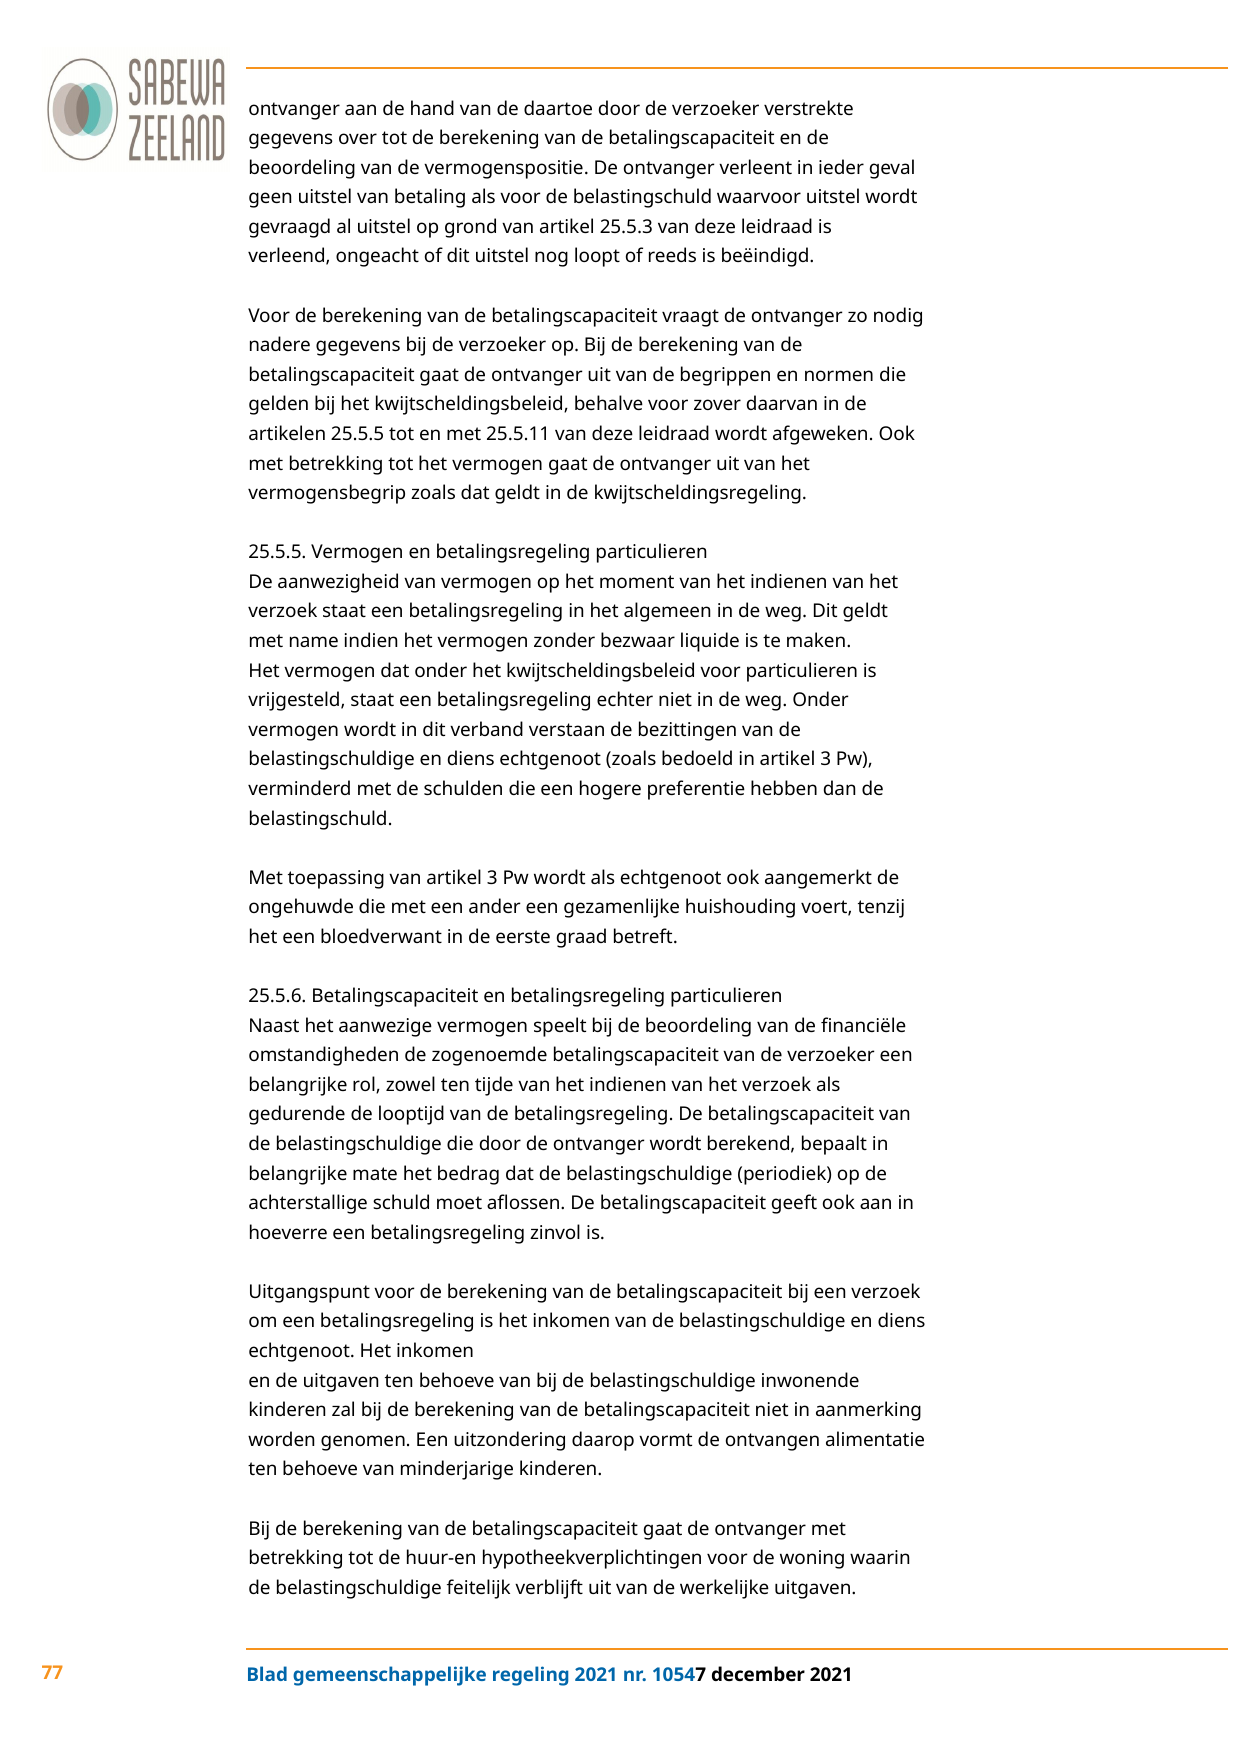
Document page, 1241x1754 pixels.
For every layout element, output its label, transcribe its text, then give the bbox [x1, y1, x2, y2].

text artikelen 25.5.5 tot en met 25.5.11 van deze leidraad wordt afgeweken. Ook [248, 420, 1152, 446]
text betrekking tot de huur-en hypotheekverplichtingen voor de woning waarin [248, 1544, 1152, 1570]
text De aanwezigheid van vermogen op het moment van het indienen van het [248, 568, 1152, 594]
text hoeverre een betalingsregeling zinvol is. [248, 1219, 1152, 1245]
text nadere gegevens bij de verzoeker op. Bij de berekening van de [248, 331, 1152, 357]
text vermogensbegrip zoals dat geldt in de kwijtscheldingsregeling. [248, 479, 1152, 505]
text de belastingschuldige feitelijk verblijft uit van de werkelijke uitgaven. [248, 1574, 1152, 1600]
text Uitgangspunt voor de berekening van de betalingscapaciteit bij een verzoek [248, 1278, 1152, 1304]
text met betrekking tot het vermogen gaat de ontvanger uit van het [248, 450, 1152, 476]
text belastingschuldige en diens echtgenoot (zoals bedoeld in artikel 3 Pw), [248, 746, 1152, 771]
text kinderen zal bij de berekening van de betalingscapaciteit niet in aanmerking [248, 1396, 1152, 1422]
text Voor de berekening van de betalingscapaciteit vraagt de ontvanger zo nodig [248, 302, 1152, 328]
text ongehuwde die met een ander een gezamenlijke huishouding voert, tenzij [248, 893, 1152, 919]
text verzoek staat een betalingsregeling in het algemeen in de weg. Dit geldt [248, 598, 1152, 623]
text gegevens over tot de berekening van de betalingscapaciteit en de [248, 124, 1152, 150]
text verleend, ongeacht of dit uitstel nog loopt of reeds is beëindigd. [248, 243, 1152, 268]
text gelden bij het kwijtscheldingsbeleid, behalve voor zover daarvan in de [248, 391, 1152, 416]
text Met toepassing van artikel 3 Pw wordt als echtgenoot ook aangemerkt de [248, 864, 1152, 890]
text echtgenoot. Het inkomen [248, 1337, 1152, 1363]
text 25.5.5. Vermogen en betalingsregeling particulieren [248, 538, 1152, 564]
picture [41, 47, 231, 172]
text gedurende de looptijd van de betalingsregeling. De betalingscapaciteit van [248, 1101, 1152, 1126]
text belastingschuld. [248, 805, 1152, 831]
text beoordeling van de vermogenspositie. De ontvanger verleent in ieder geval [248, 154, 1152, 180]
text achterstallige schuld moet aflossen. De betalingscapaciteit geeft ook aan in [248, 1189, 1152, 1215]
text Bij de berekening van de betalingscapaciteit gaat de ontvanger met [248, 1515, 1152, 1541]
text ten behoeve van minderjarige kinderen. [248, 1456, 1152, 1481]
text het een bloedverwant in de eerste graad betreft. [248, 923, 1152, 949]
text de belastingschuldige die door de ontvanger wordt berekend, bepaalt in [248, 1130, 1152, 1156]
text gevraagd al uitstel op grond van artikel 25.5.3 van deze leidraad is [248, 213, 1152, 239]
text 25.5.6. Betalingscapaciteit en betalingsregeling particulieren [248, 982, 1152, 1008]
text geen uitstel van betaling als voor de belastingschuld waarvoor uitstel wordt [248, 183, 1152, 209]
text met name indien het vermogen zonder bezwaar liquide is te maken. [248, 627, 1152, 653]
text worden genomen. Een uitzondering daarop vormt de ontvangen alimentatie [248, 1426, 1152, 1452]
text belangrijke rol, zowel ten tijde van het indienen van het verzoek als [248, 1071, 1152, 1097]
text ontvanger aan de hand van de daartoe door de verzoeker verstrekte [248, 95, 1152, 121]
text betalingscapaciteit gaat de ontvanger uit van de begrippen en normen die [248, 361, 1152, 387]
text en de uitgaven ten behoeve van bij de belastingschuldige inwonende [248, 1367, 1152, 1393]
text Het vermogen dat onder het kwijtscheldingsbeleid voor particulieren is [248, 657, 1152, 683]
text omstandigheden de zogenoemde betalingscapaciteit van de verzoeker een [248, 1041, 1152, 1067]
text vermogen wordt in dit verband verstaan de bezittingen van de [248, 716, 1152, 742]
text om een betalingsregeling is het inkomen van de belastingschuldige en diens [248, 1308, 1152, 1333]
text Naast het aanwezige vermogen speelt bij de beoordeling van de financiële [248, 1012, 1152, 1038]
text verminderd met de schulden die een hogere preferentie hebben dan de [248, 775, 1152, 801]
text belangrijke mate het bedrag dat de belastingschuldige (periodiek) op de [248, 1160, 1152, 1186]
text vrijgesteld, staat een betalingsregeling echter niet in de weg. Onder [248, 686, 1152, 712]
